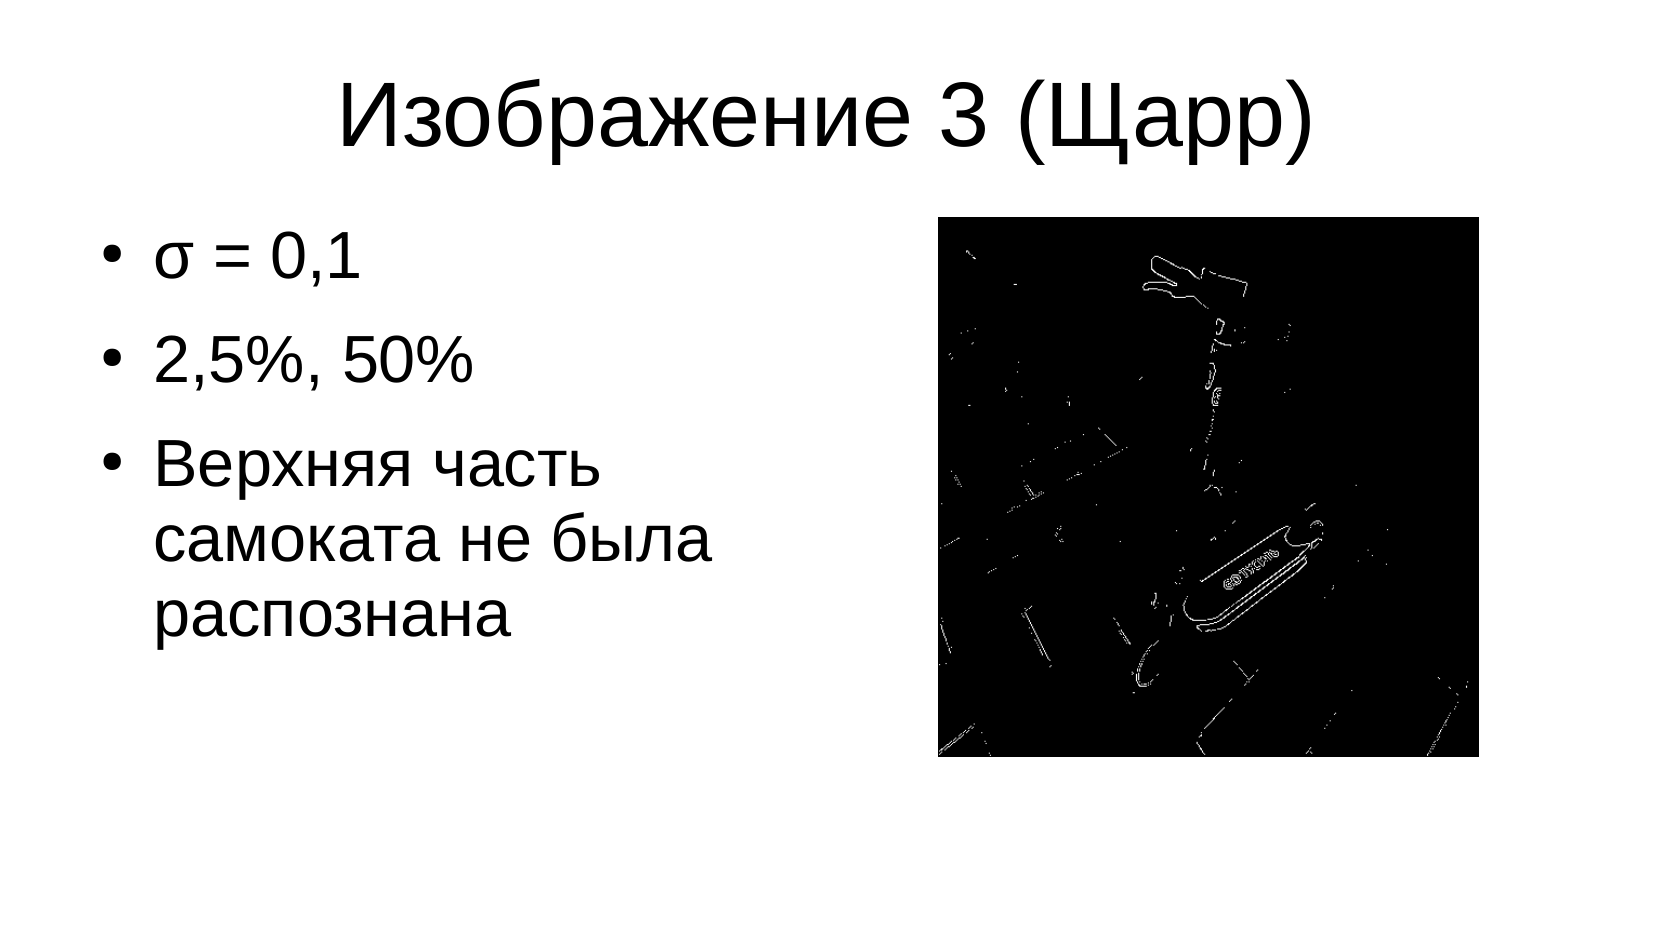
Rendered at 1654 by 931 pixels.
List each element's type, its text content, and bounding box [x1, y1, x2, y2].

list σ = 0,1 2,5%, 50% Верхняя часть самоката не была распознана [82, 217, 809, 758]
picture [938, 217, 1479, 758]
title Изображение 3 (Щарр) [82, 37, 1571, 193]
